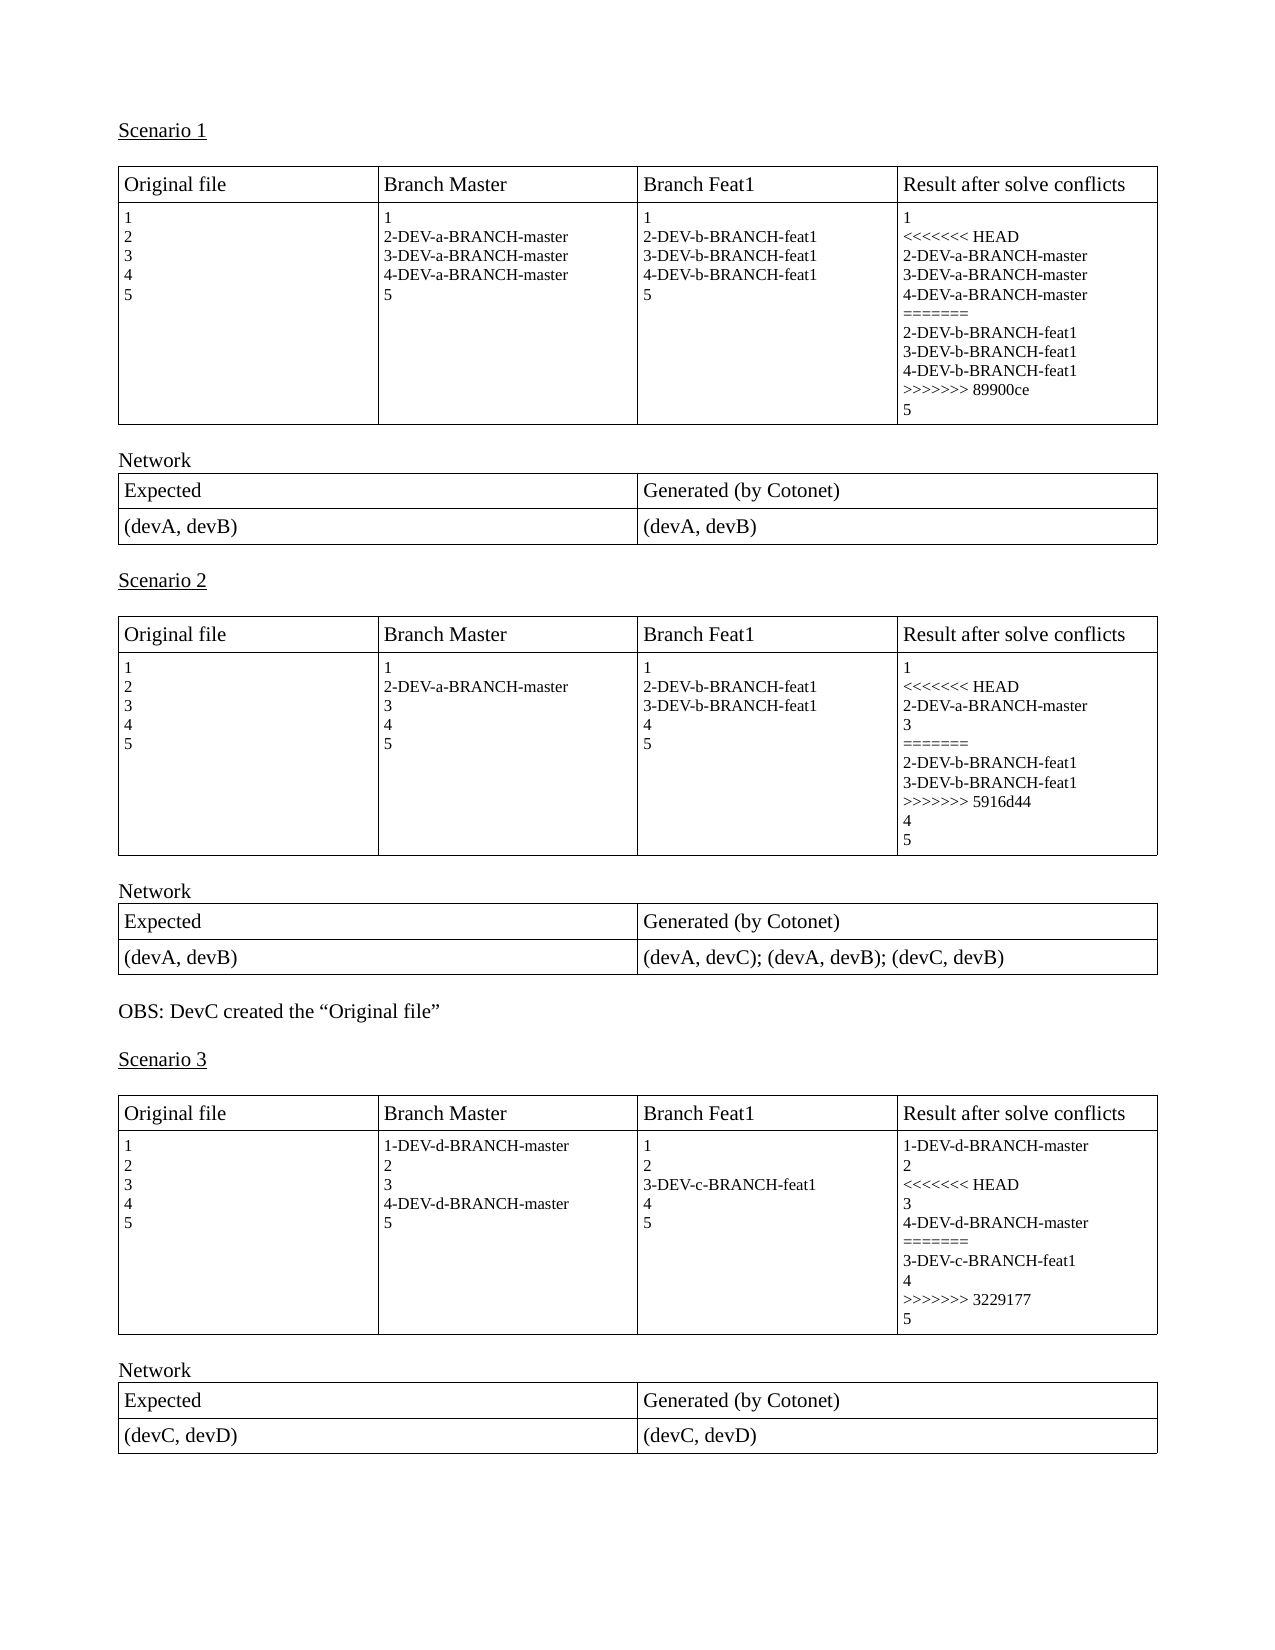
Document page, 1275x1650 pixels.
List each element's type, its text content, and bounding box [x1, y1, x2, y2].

text Scenario 2 [118, 568, 1157, 592]
table_header Expected [119, 1383, 637, 1417]
table_cell 1 <<<<<<< HEAD 2-DEV-a-BRANCH-master 3 ======= 2-DEV-b-BRANCH-feat1 3-DEV-b-BRANCH-feat1 >>>>>>> 5916d44 4 5 [898, 653, 1157, 855]
table_header Branch Feat1 [638, 1096, 897, 1130]
text Network [118, 448, 1157, 472]
table_header Branch Feat1 [638, 167, 897, 202]
table_header Expected [119, 904, 637, 939]
table_cell 1 2-DEV-a-BRANCH-master 3 4 5 [379, 653, 637, 855]
table_cell 1-DEV-d-BRANCH-master 2 <<<<<<< HEAD 3 4-DEV-d-BRANCH-master ======= 3-DEV-c-BRANCH-feat1 4 >>>>>>> 3229177 5 [898, 1131, 1157, 1334]
table_cell 1 2-DEV-b-BRANCH-feat1 3-DEV-b-BRANCH-feat1 4-DEV-b-BRANCH-feat1 5 [638, 203, 897, 424]
table_cell 1 2 3 4 5 [119, 653, 378, 855]
table_cell 1 <<<<<<< HEAD 2-DEV-a-BRANCH-master 3-DEV-a-BRANCH-master 4-DEV-a-BRANCH-master ======= 2-DEV-b-BRANCH-feat1 3-DEV-b-BRANCH-feat1 4-DEV-b-BRANCH-feat1 >>>>>>> 89900ce 5 [898, 203, 1157, 424]
table_header Expected [119, 474, 637, 508]
table_header Branch Master [379, 167, 637, 202]
text OBS: DevC created the “Original file” [118, 998, 1157, 1023]
table_cell (devA, devB) [119, 940, 637, 974]
table_cell 1-DEV-d-BRANCH-master 2 3 4-DEV-d-BRANCH-master 5 [379, 1131, 637, 1334]
text Scenario 3 [118, 1047, 1157, 1071]
table_cell (devA, devB) [119, 509, 637, 544]
table_cell (devC, devD) [119, 1419, 637, 1453]
table_header Result after solve conflicts [898, 1096, 1157, 1130]
table_cell (devA, devC); (devA, devB); (devC, devB) [638, 940, 1157, 974]
table_header Branch Master [379, 1096, 637, 1130]
text Network [118, 879, 1157, 903]
table_header Result after solve conflicts [898, 167, 1157, 202]
table_header Original file [119, 1096, 378, 1130]
table_header Original file [119, 617, 378, 652]
table_header Generated (by Cotonet) [638, 904, 1157, 939]
table_cell 1 2 3-DEV-c-BRANCH-feat1 4 5 [638, 1131, 897, 1334]
table_header Branch Feat1 [638, 617, 897, 652]
table_header Branch Master [379, 617, 637, 652]
table_header Generated (by Cotonet) [638, 1383, 1157, 1417]
table_cell 1 2-DEV-a-BRANCH-master 3-DEV-a-BRANCH-master 4-DEV-a-BRANCH-master 5 [379, 203, 637, 424]
table_cell 1 2 3 4 5 [119, 203, 378, 424]
table_cell (devA, devB) [638, 509, 1157, 544]
text Scenario 1 [118, 118, 1157, 142]
table_header Result after solve conflicts [898, 617, 1157, 652]
table_header Original file [119, 167, 378, 202]
table_cell (devC, devD) [638, 1419, 1157, 1453]
table_cell 1 2 3 4 5 [119, 1131, 378, 1334]
text Network [118, 1358, 1157, 1382]
table_header Generated (by Cotonet) [638, 474, 1157, 508]
table_cell 1 2-DEV-b-BRANCH-feat1 3-DEV-b-BRANCH-feat1 4 5 [638, 653, 897, 855]
